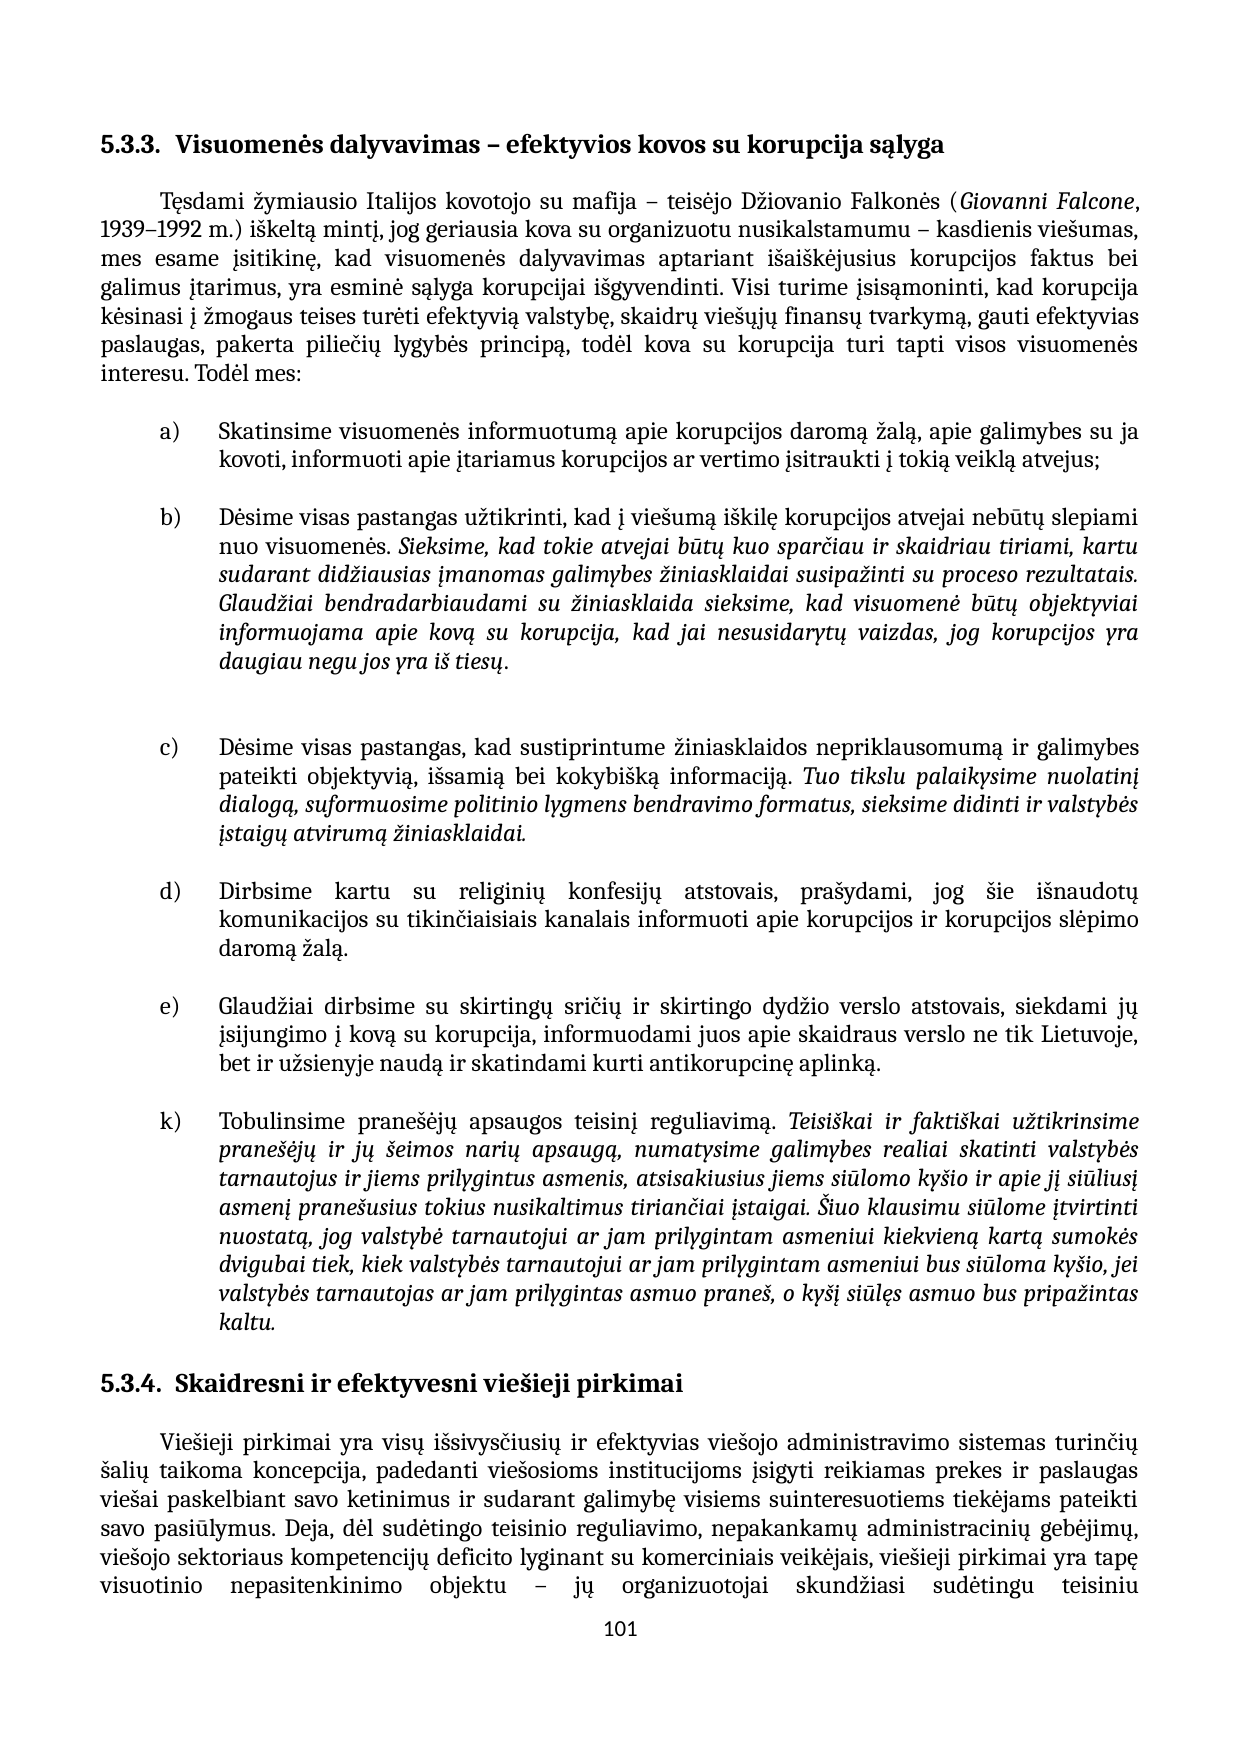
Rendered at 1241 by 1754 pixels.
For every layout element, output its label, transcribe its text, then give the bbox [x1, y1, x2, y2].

subtitle Visuomenės dalyvavimas – efektyvios kovos su korupcija sąlyga [100, 129, 1140, 160]
list Dirbsime kartu su religinių konfesijų atstovais, prašydami, jog šie išnaudotų komunikacijos su tikinčiaisiais kanalais informuoti apie korupcijos ir korupcijos slėpimo daromą žalą. [159, 877, 1140, 963]
text Tęsdami žymiausio Italijos kovotojo su mafija – teisėjo Džiovanio Falkonės (Giovanni Falcone, 1939–1992 m.) iškeltą mintį, jog geriausia kova su organizuotu nusikalstamumu – kasdienis viešumas, mes esame įsitikinę, kad visuomenės dalyvavimas aptariant išaiškėjusius korupcijos faktus bei galimus įtarimus, yra esminė sąlyga korupcijai išgyvendinti. Visi turime įsisąmoninti, kad korupcija kėsinasi į žmogaus teises turėti efektyvią valstybę, skaidrų viešųjų finansų tvarkymą, gauti efektyvias paslaugas, pakerta piliečių lygybės principą, todėl kova su korupcija turi tapti visos visuomenės interesu. Todėl mes: [100, 187, 1140, 388]
list Viešieji pirkimai yra visų išsivysčiusių ir efektyvias viešojo administravimo sistemas turinčių šalių taikoma koncepcija, padedanti viešosioms institucijoms įsigyti reikiamas prekes ir paslaugas viešai paskelbiant savo ketinimus ir sudarant galimybę visiems suinteresuotiems tiekėjams pateikti savo pasiūlymus. Deja, dėl sudėtingo teisinio reguliavimo, nepakankamų administracinių gebėjimų, viešojo sektoriaus kompetencijų deficito lyginant su komerciniais veikėjais, viešieji pirkimai yra tapę visuotinio nepasitenkinimo objektu – jų organizuotojai skundžiasi sudėtingu teisiniu [100, 1428, 1140, 1600]
list Dėsime visas pastangas užtikrinti, kad į viešumą iškilę korupcijos atvejai nebūtų slepiami nuo visuomenės. Sieksime, kad tokie atvejai būtų kuo sparčiau ir skaidriau tiriami, kartu sudarant didžiausias įmanomas galimybes žiniasklaidai susipažinti su proceso rezultatais. Glaudžiai bendradarbiaudami su žiniasklaida sieksime, kad visuomenė būtų objektyviai informuojama apie kovą su korupcija, kad jai nesusidarytų vaizdas, jog korupcijos yra daugiau negu jos yra iš tiesų. [159, 503, 1140, 675]
list Dėsime visas pastangas, kad sustiprintume žiniasklaidos nepriklausomumą ir galimybes pateikti objektyvią, išsamią bei kokybišką informaciją. Tuo tikslu palaikysime nuolatinį dialogą, suformuosime politinio lygmens bendravimo formatus, sieksime didinti ir valstybės įstaigų atvirumą žiniasklaidai. [159, 733, 1140, 848]
list Skatinsime visuomenės informuotumą apie korupcijos daromą žalą, apie galimybes su ja kovoti, informuoti apie įtariamus korupcijos ar vertimo įsitraukti į tokią veiklą atvejus; [159, 417, 1140, 474]
list Glaudžiai dirbsime su skirtingų sričių ir skirtingo dydžio verslo atstovais, siekdami jų įsijungimo į kovą su korupcija, informuodami juos apie skaidraus verslo ne tik Lietuvoje, bet ir užsienyje naudą ir skatindami kurti antikorupcinę aplinką. [159, 992, 1140, 1078]
subtitle Skaidresni ir efektyvesni viešieji pirkimai [100, 1368, 1140, 1399]
list Tobulinsime pranešėjų apsaugos teisinį reguliavimą. Teisiškai ir faktiškai užtikrinsime pranešėjų ir jų šeimos narių apsaugą, numatysime galimybes realiai skatinti valstybės tarnautojus ir jiems prilygintus asmenis, atsisakiusius jiems siūlomo kyšio ir apie jį siūliusį asmenį pranešusius tokius nusikaltimus tiriančiai įstaigai. Šiuo klausimu siūlome įtvirtinti nuostatą, jog valstybė tarnautojui ar jam prilygintam asmeniui kiekvieną kartą sumokės dvigubai tiek, kiek valstybės tarnautojui ar jam prilygintam asmeniui bus siūloma kyšio, jei valstybės tarnautojas ar jam prilygintas asmuo praneš, o kyšį siūlęs asmuo bus pripažintas kaltu. [159, 1107, 1140, 1337]
